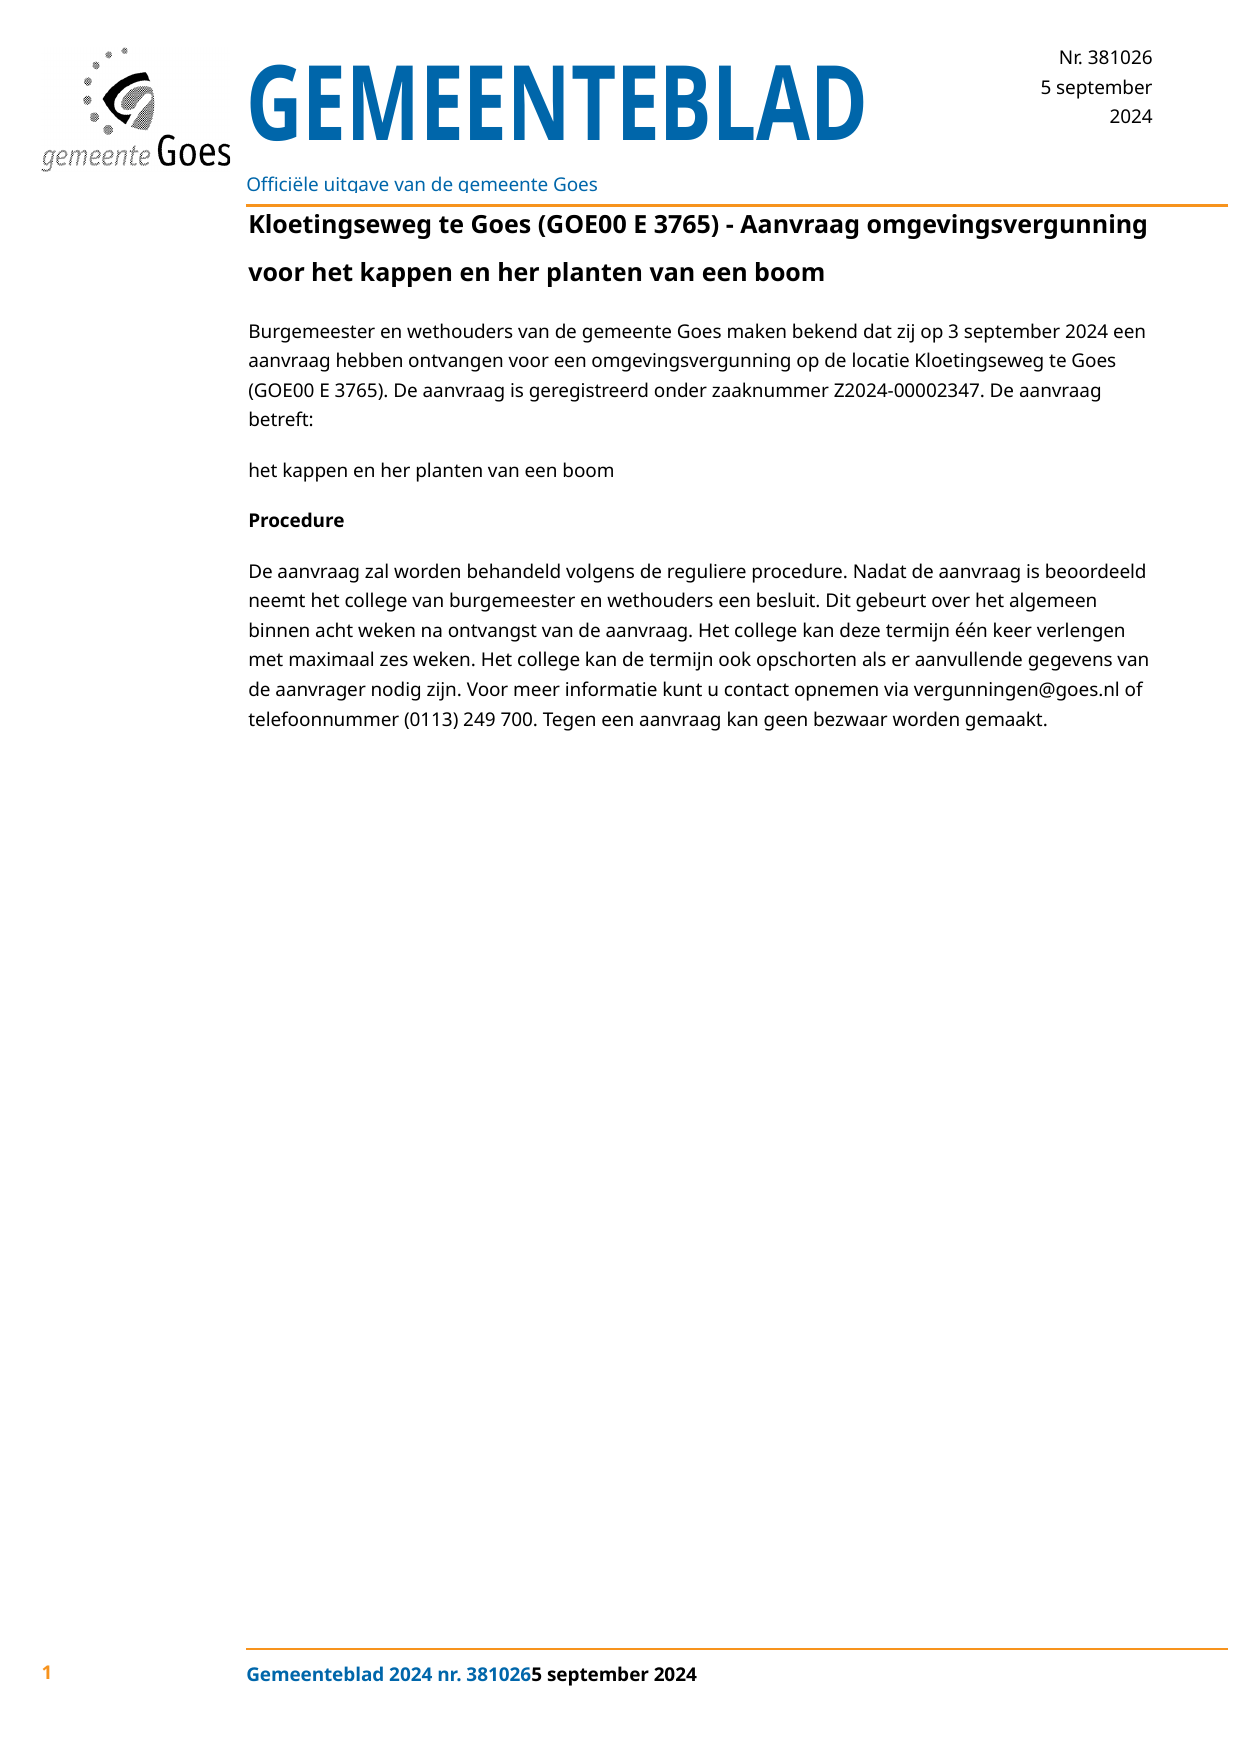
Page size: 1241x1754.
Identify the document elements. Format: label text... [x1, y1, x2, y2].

text De aanvraag zal worden behandeld volgens de reguliere procedure. Nadat de aanvraag is beoordeeld neemt het college van burgemeester en wethouders een besluit. Dit gebeurt over het algemeen binnen acht weken na ontvangst van de aanvraag. Het college kan deze termijn één keer verlengen met maximaal zes weken. Het college kan de termijn ook opschorten als er aanvullende gegevens van de aanvrager nodig zijn. Voor meer informatie kunt u contact opnemen via vergunningen@goes.nl of telefoonnummer (0113) 249 700. Tegen een aanvraag kan geen bezwaar worden gemaakt. [248, 558, 1152, 732]
text Kloetingseweg te Goes (GOE00 E 3765) - Aanvraag omgevingsvergunning voor het kappen en her planten van een boom [248, 207, 1152, 288]
text het kappen en her planten van een boom [248, 457, 1152, 483]
text Burgemeester en wethouders van de gemeente Goes maken bekend dat zij op 3 september 2024 een aanvraag hebben ontvangen voor een omgevingsvergunning op de locatie Kloetingseweg te Goes (GOE00 E 3765). De aanvraag is geregistreerd onder zaaknummer Z2024-00002347. De aanvraag betreft: [248, 318, 1152, 432]
picture [41, 47, 231, 172]
text Procedure [248, 507, 1152, 533]
